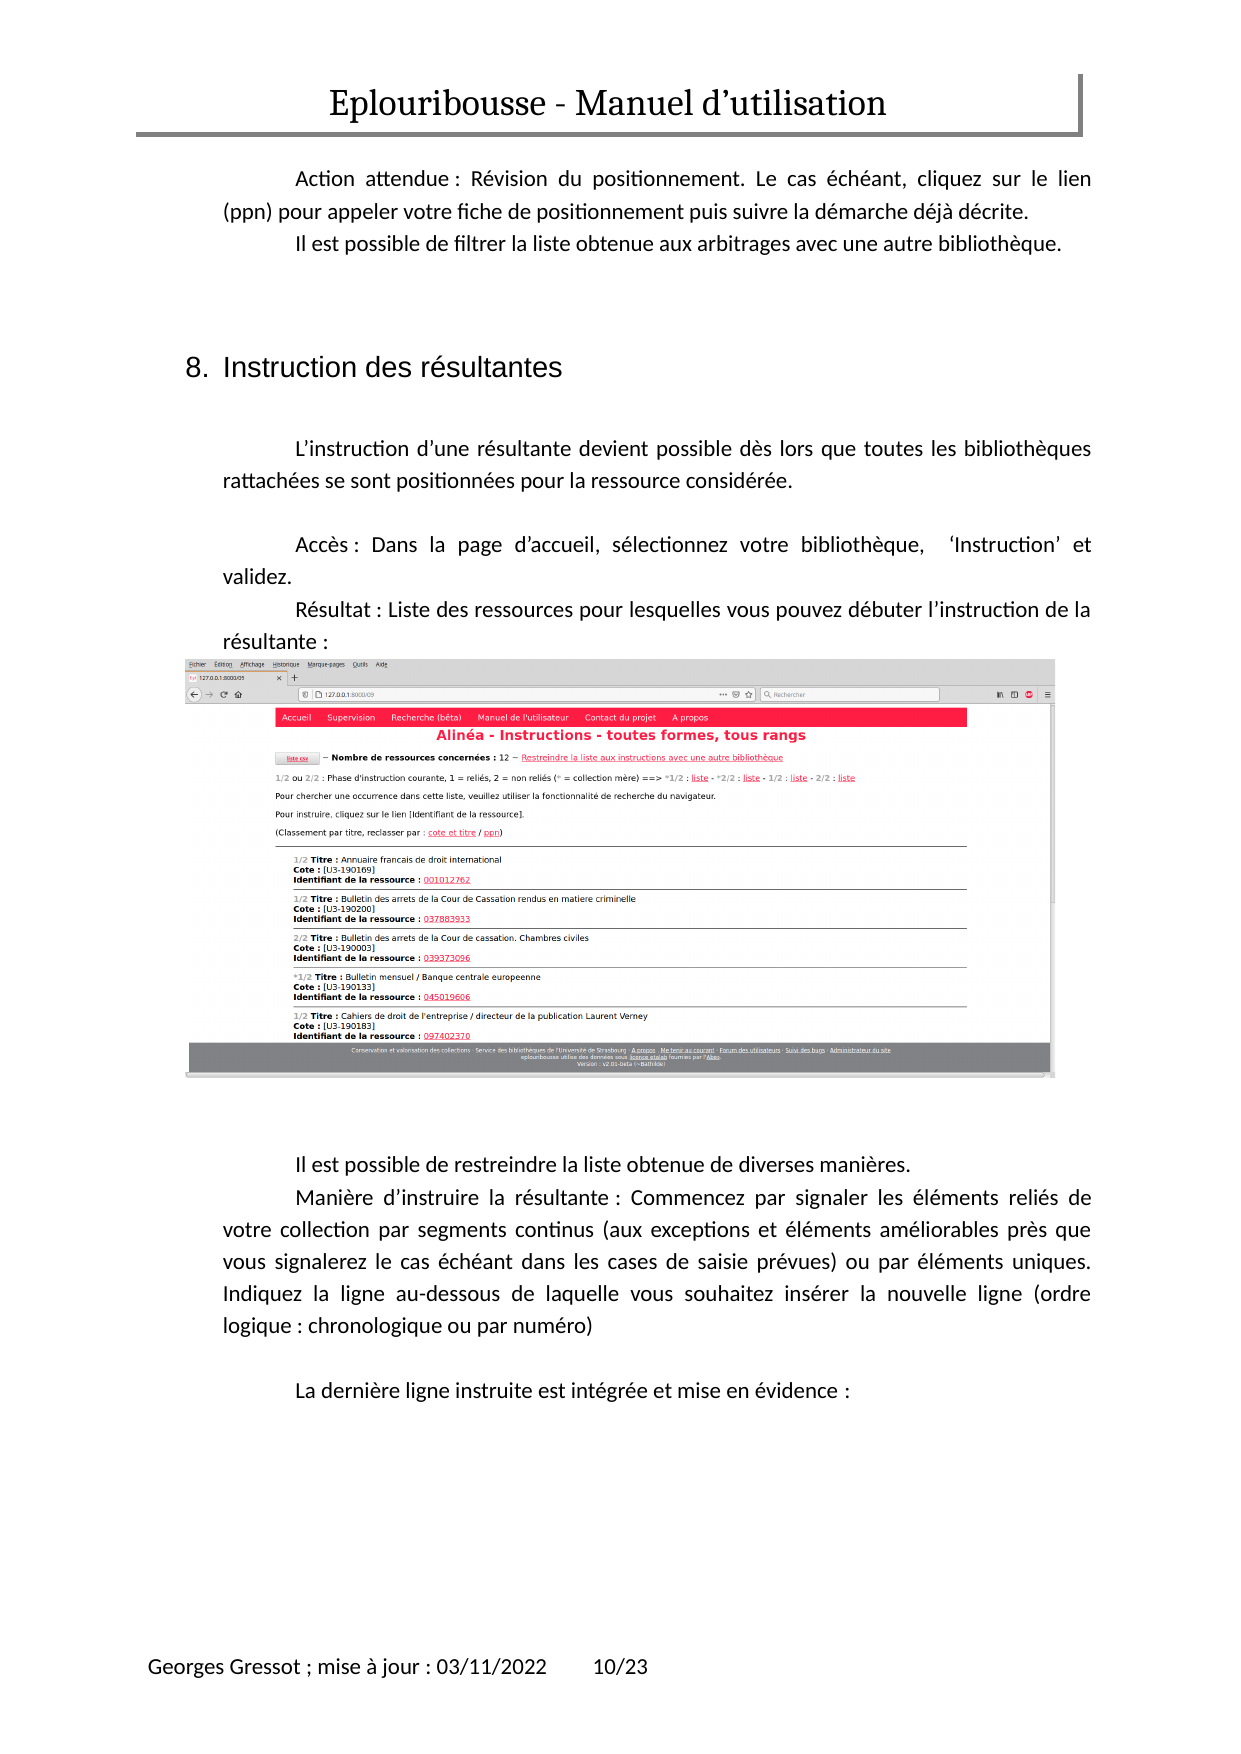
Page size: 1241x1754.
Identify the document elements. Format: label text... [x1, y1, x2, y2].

list Il est possible de restreindre la liste obtenue de diverses manières. [223, 1150, 1093, 1178]
list Action attendue : Révision du positionnement. Le cas échéant, cliquez sur le lien (ppn) pour appeler votre fiche de positionnement puis suivre la démarche déjà décrite. [223, 164, 1093, 225]
list Manière d’instruire la résultante : Commencez par signaler les éléments reliés de votre collection par segments continus (aux exceptions et éléments améliorables près que vous signalerez le cas échéant dans les cases de saisie prévues) ou par éléments uniques. Indiquez la ligne au-dessous de laquelle vous souhaitez insérer la nouvelle ligne (ordre logique : chronologique ou par numéro) [223, 1183, 1093, 1339]
subtitle Instruction des résultantes [185, 351, 1093, 384]
list Accès : Dans la page d’accueil, sélectionnez votre bibliothèque, ‘Instruction’ et validez. [223, 530, 1093, 591]
picture [185, 659, 1055, 1078]
list La dernière ligne instruite est intégrée et mise en évidence : [223, 1376, 1093, 1404]
list L’instruction d’une résultante devient possible dès lors que toutes les bibliothèques rattachées se sont positionnées pour la ressource considérée. [223, 434, 1093, 494]
list Il est possible de filtrer la liste obtenue aux arbitrages avec une autre bibliothèque. [223, 229, 1093, 257]
list Résultat : Liste des ressources pour lesquelles vous pouvez débuter l’instruction de la résultante : [223, 595, 1093, 655]
